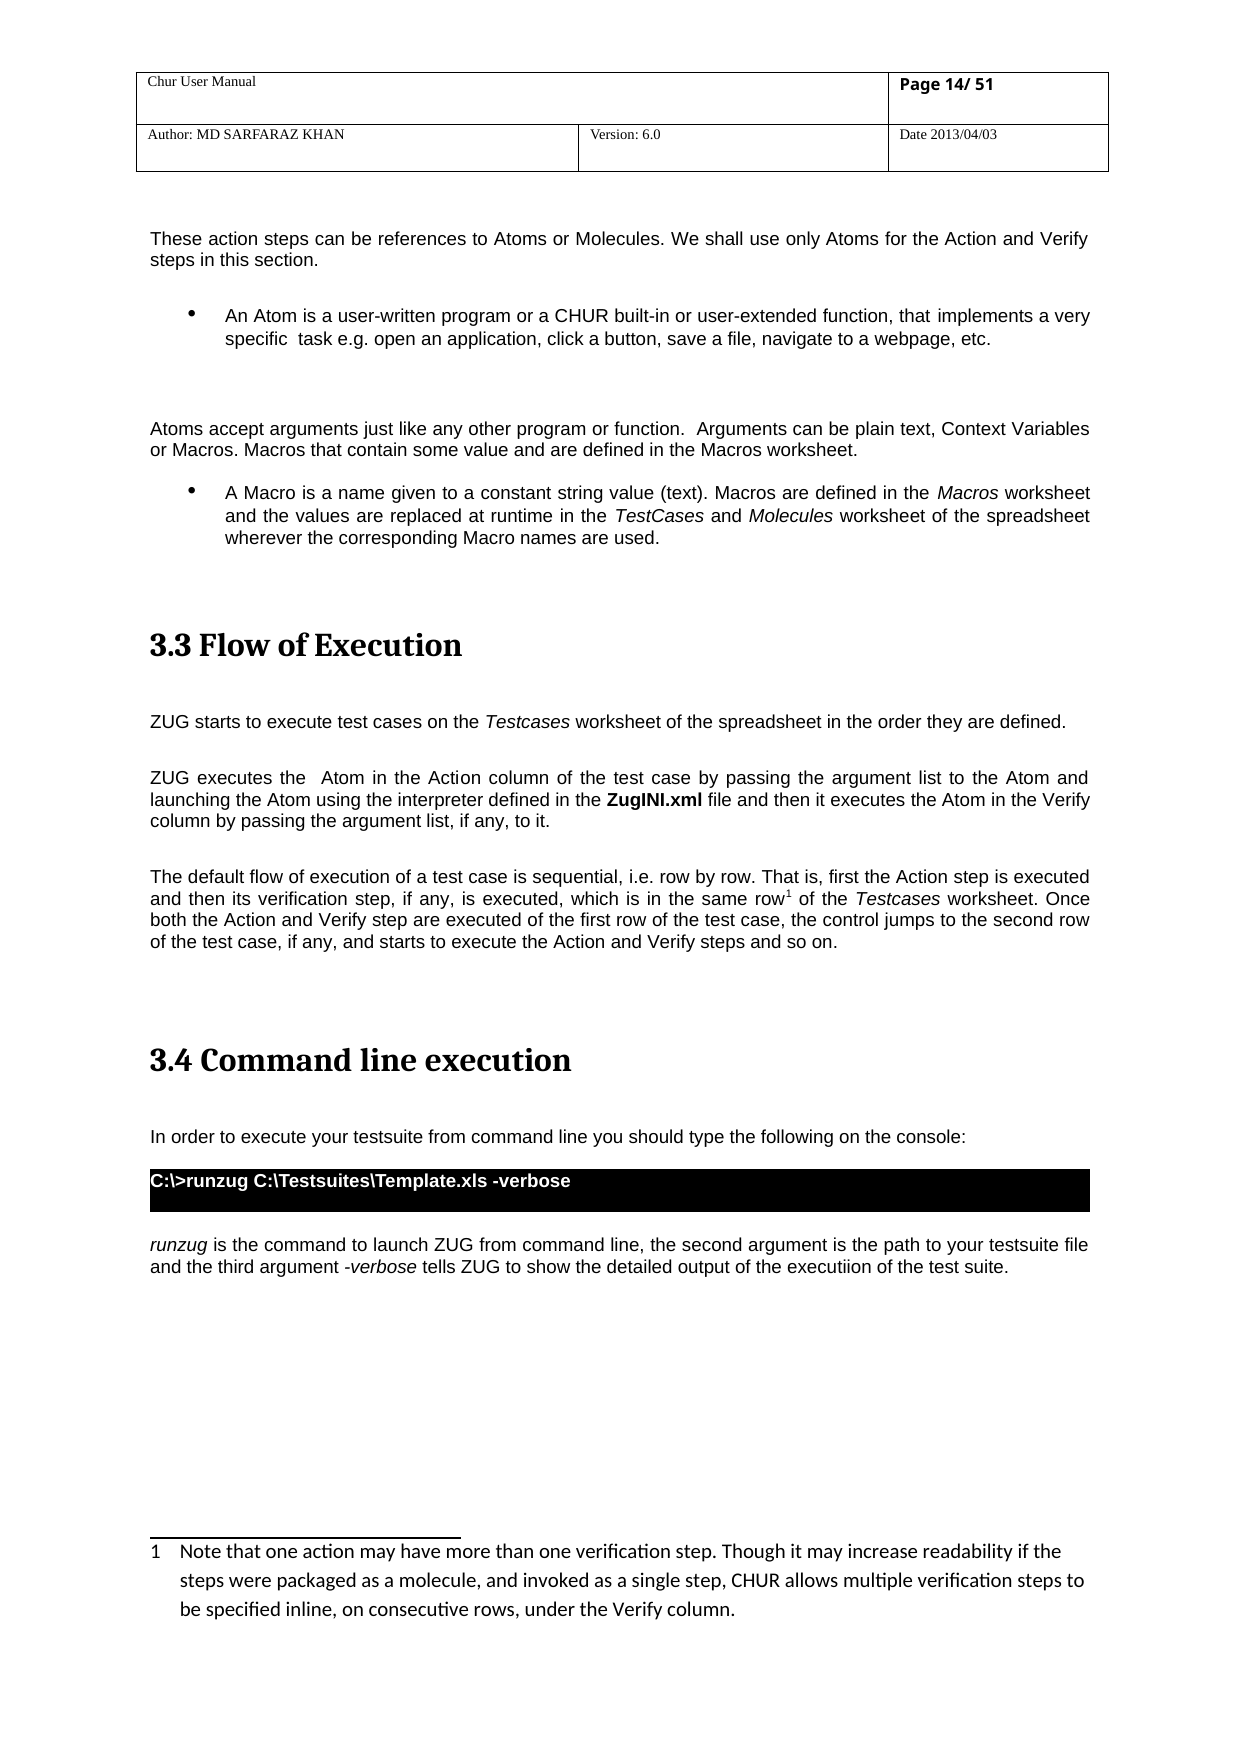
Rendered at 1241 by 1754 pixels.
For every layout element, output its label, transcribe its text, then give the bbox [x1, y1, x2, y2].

text C:\>runzug C:\Testsuites\Template.xls -verbose [150, 1169, 1090, 1191]
text The default flow of execution of a test case is sequential, i.e. row by row. That is, first the Action step is executed and then its verification step, if any, is executed, which is in the same row of the Testcases worksheet. Once both the Action and Verify step are executed of the first row of the test case, the control jumps to the second row of the test case, if any, and starts to execute the Action and Verify steps and so on. [150, 866, 1090, 952]
text Atoms accept arguments just like any other program or function. Arguments can be plain text, Context Variables or Macros. Macros that contain some value and are defined in the Macros worksheet. [150, 417, 1090, 461]
text ZUG executes the Atom in the Action column of the test case by passing the argument list to the Atom and launching the Atom using the interpreter defined in the ZugINI.xml file and then it executes the Atom in the Verify column by passing the argument list, if any, to it. [150, 767, 1090, 832]
list A Macro is a name given to a constant string value (text). Macros are defined in the Macros worksheet and the values are replaced at runtime in the TestCases and Molecules worksheet of the spreadsheet wherever the corresponding Macro names are used. [187, 482, 1090, 548]
text In order to execute your testsuite from command line you should type the following on the console: [150, 1126, 1090, 1148]
text runzug is the command to launch ZUG from command line, the second argument is the path to your testsuite file and the third argument -verbose tells ZUG to show the detailed output of the executiion of the test suite. [150, 1234, 1090, 1277]
text These action steps can be references to Atoms or Molecules. We shall use only Atoms for the Action and Verify steps in this section. [150, 228, 1090, 271]
subtitle 3.3 Flow of Execution [150, 627, 1090, 665]
subtitle 3.4 Command line execution [150, 1042, 1090, 1080]
text ZUG starts to execute test cases on the Testcases worksheet of the spreadsheet in the order they are defined. [150, 711, 1090, 733]
list An Atom is a user-written program or a CHUR built-in or user-extended function, that implements a very specific task e.g. open an application, click a button, save a file, navigate to a webpage, etc. [187, 305, 1090, 349]
text Note that one action may have more than one verification step. Though it may increase readability if the steps were packaged as a molecule, and invoked as a single step, CHUR allows multiple verification steps to be specified inline, on consecutive rows, under the Verify column. [150, 1538, 1090, 1622]
